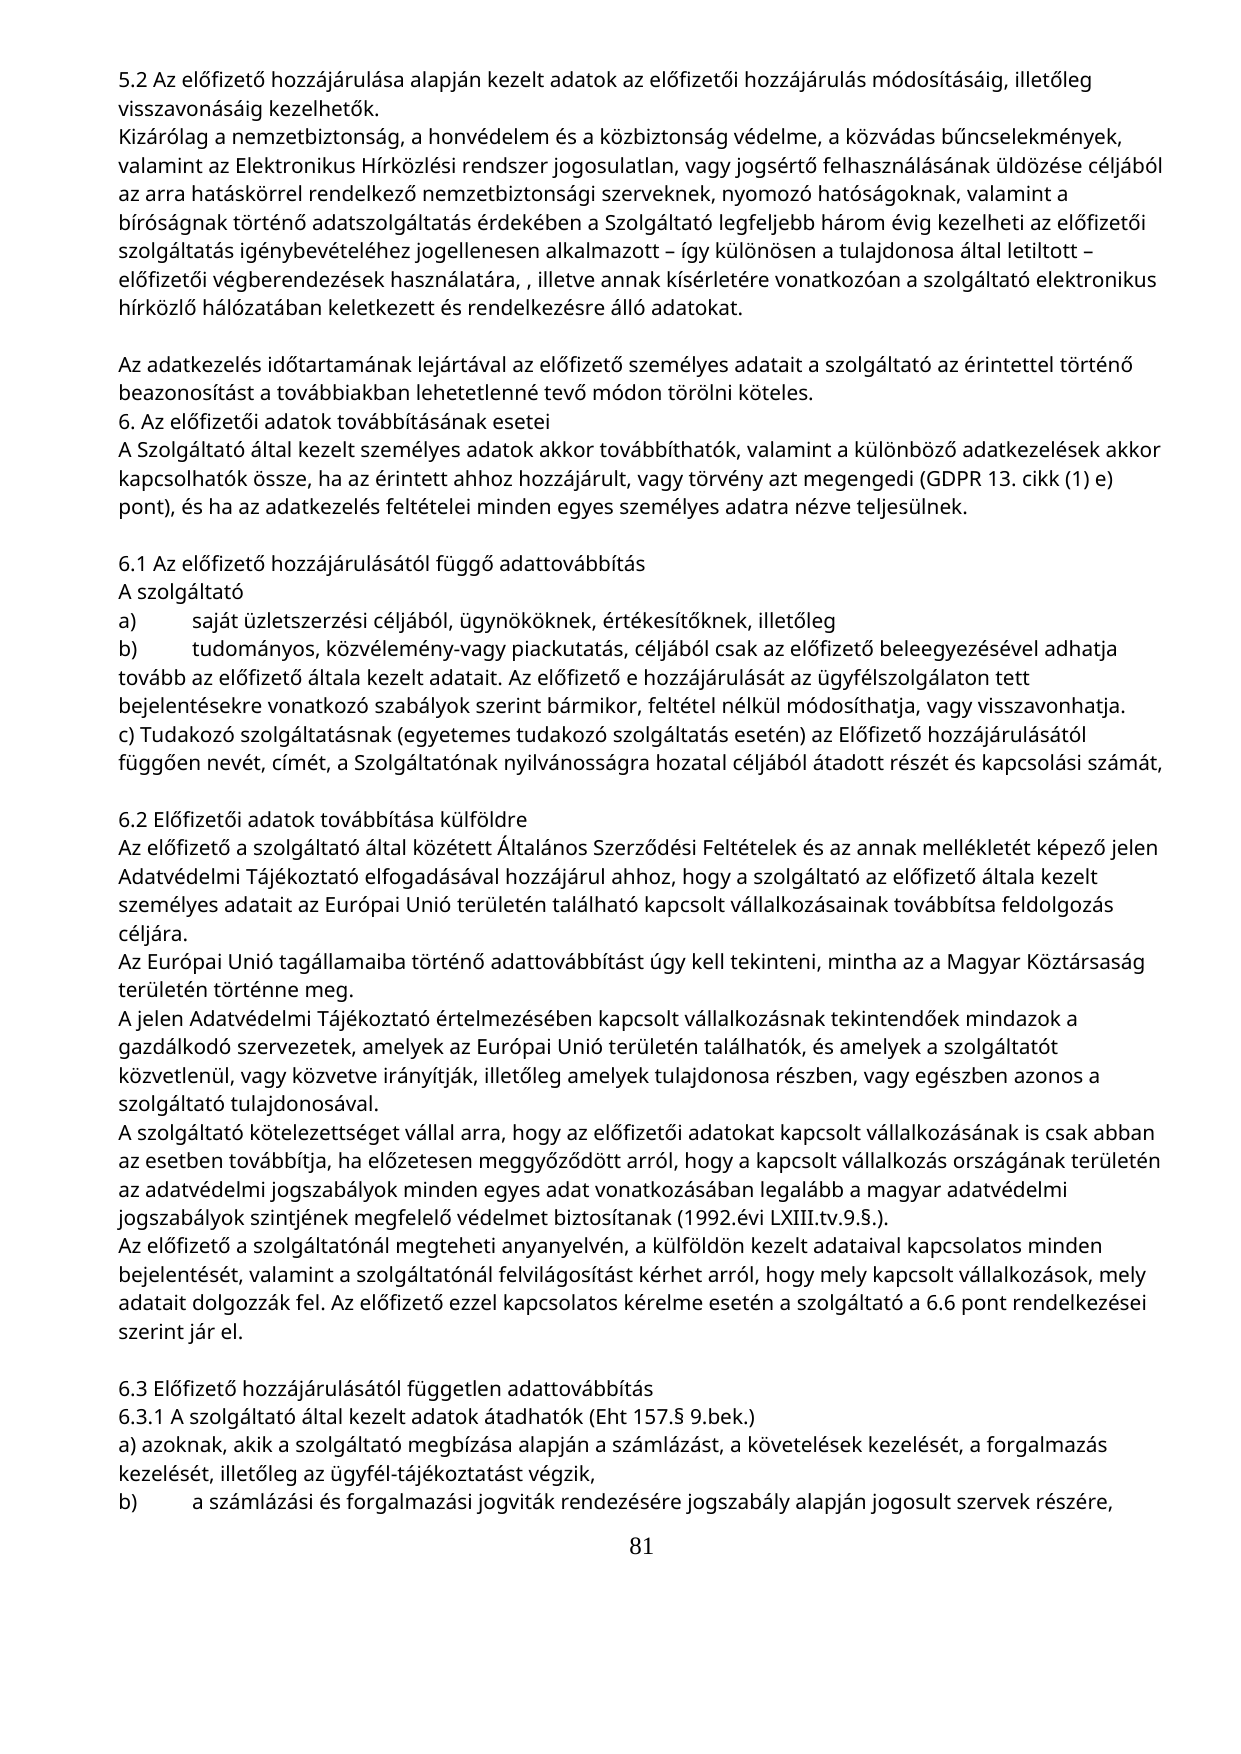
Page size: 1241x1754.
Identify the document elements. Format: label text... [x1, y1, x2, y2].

text Kizárólag a nemzetbiztonság, a honvédelem és a közbiztonság védelme, a közvádas bűncselekmények, valamint az Elektronikus Hírközlési rendszer jogosulatlan, vagy jogsértő felhasználásának üldözése céljából az arra hatáskörrel rendelkező nemzetbiztonsági szerveknek, nyomozó hatóságoknak, valamint a bíróságnak történő adatszolgáltatás érdekében a Szolgáltató legfeljebb három évig kezelheti az előfizetői szolgáltatás igénybevételéhez jogellenesen alkalmazott – így különösen a tulajdonosa által letiltott – előfizetői végberendezések használatára, , illetve annak kísérletére vonatkozóan a szolgáltató elektronikus hírközlő hálózatában keletkezett és rendelkezésre álló adatokat. [118, 122, 1165, 322]
text a) saját üzletszerzési céljából, ügynököknek, értékesítőknek, illetőleg [118, 606, 1165, 634]
text A Szolgáltató által kezelt személyes adatok akkor továbbíthatók, valamint a különböző adatkezelések akkor kapcsolhatók össze, ha az érintett ahhoz hozzájárult, vagy törvény azt megengedi (GDPR 13. cikk (1) e) pont), és ha az adatkezelés feltételei minden egyes személyes adatra nézve teljesülnek. [118, 435, 1165, 521]
text 6.1 Az előfizető hozzájárulásától függő adattovábbítás [118, 549, 1165, 577]
text A jelen Adatvédelmi Tájékoztató értelmezésében kapcsolt vállalkozásnak tekintendőek mindazok a gazdálkodó szervezetek, amelyek az Európai Unió területén találhatók, és amelyek a szolgáltatót közvetlenül, vagy közvetve irányítják, illetőleg amelyek tulajdonosa részben, vagy egészben azonos a szolgáltató tulajdonosával. [118, 1004, 1165, 1118]
text 6.3.1 A szolgáltató által kezelt adatok átadhatók (Eht 157.§ 9.bek.) [118, 1402, 1165, 1431]
text Az előfizető a szolgáltatónál megteheti anyanyelvén, a külföldön kezelt adataival kapcsolatos minden bejelentését, valamint a szolgáltatónál felvilágosítást kérhet arról, hogy mely kapcsolt vállalkozások, mely adatait dolgozzák fel. Az előfizető ezzel kapcsolatos kérelme esetén a szolgáltató a 6.6 pont rendelkezései szerint jár el. [118, 1232, 1165, 1345]
text A szolgáltató [118, 577, 1165, 606]
text b) a számlázási és forgalmazási jogviták rendezésére jogszabály alapján jogosult szervek részére, [118, 1487, 1165, 1516]
text A szolgáltató kötelezettséget vállal arra, hogy az előfizetői adatokat kapcsolt vállalkozásának is csak abban az esetben továbbítja, ha előzetesen meggyőződött arról, hogy a kapcsolt vállalkozás országának területén az adatvédelmi jogszabályok minden egyes adat vonatkozásában legalább a magyar adatvédelmi jogszabályok szintjének megfelelő védelmet biztosítanak (1992.évi LXIII.tv.9.§.). [118, 1118, 1165, 1232]
text 6. Az előfizetői adatok továbbításának esetei [118, 407, 1165, 435]
text c) Tudakozó szolgáltatásnak (egyetemes tudakozó szolgáltatás esetén) az Előfizető hozzájárulásától függően nevét, címét, a Szolgáltatónak nyilvánosságra hozatal céljából átadott részét és kapcsolási számát, [118, 720, 1165, 777]
text 5.2 Az előfizető hozzájárulása alapján kezelt adatok az előfizetői hozzájárulás módosításáig, illetőleg visszavonásáig kezelhetők. [118, 66, 1165, 122]
text 6.3 Előfizető hozzájárulásától független adattovábbítás [118, 1374, 1165, 1402]
text Az előfizető a szolgáltató által közétett Általános Szerződési Feltételek és az annak mellékletét képező jelen Adatvédelmi Tájékoztató elfogadásával hozzájárul ahhoz, hogy a szolgáltató az előfizető általa kezelt személyes adatait az Európai Unió területén található kapcsolt vállalkozásainak továbbítsa feldolgozás céljára. [118, 833, 1165, 947]
text Az Európai Unió tagállamaiba történő adattovábbítást úgy kell tekinteni, mintha az a Magyar Köztársaság területén történne meg. [118, 947, 1165, 1004]
text 6.2 Előfizetői adatok továbbítása külföldre [118, 805, 1165, 833]
text a) azoknak, akik a szolgáltató megbízása alapján a számlázást, a követelések kezelését, a forgalmazás kezelését, illetőleg az ügyfél-tájékoztatást végzik, [118, 1431, 1165, 1487]
text b) tudományos, közvélemény-vagy piackutatás, céljából csak az előfizető beleegyezésével adhatja tovább az előfizető általa kezelt adatait. Az előfizető e hozzájárulását az ügyfélszolgálaton tett bejelentésekre vonatkozó szabályok szerint bármikor, feltétel nélkül módosíthatja, vagy visszavonhatja. [118, 634, 1165, 720]
text Az adatkezelés időtartamának lejártával az előfizető személyes adatait a szolgáltató az érintettel történő beazonosítást a továbbiakban lehetetlenné tevő módon törölni köteles. [118, 350, 1165, 407]
